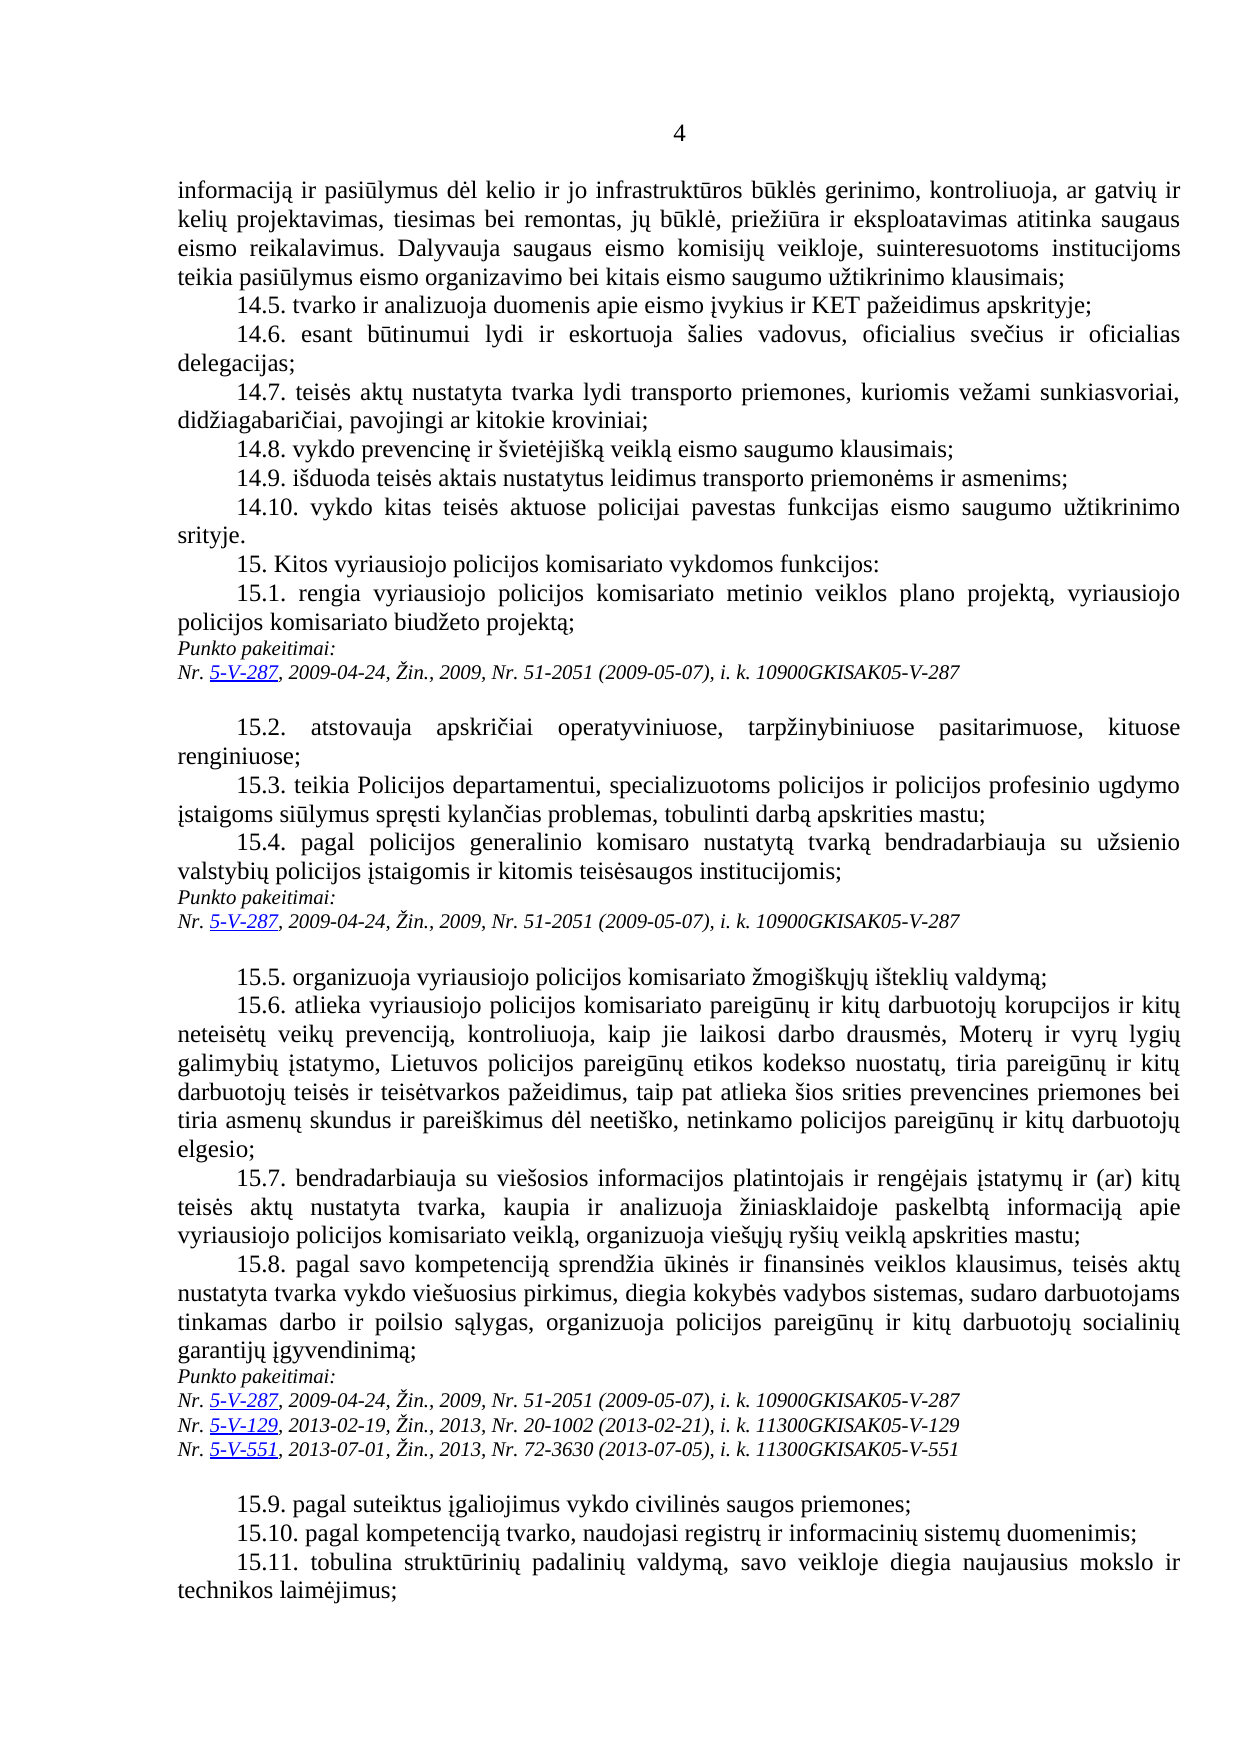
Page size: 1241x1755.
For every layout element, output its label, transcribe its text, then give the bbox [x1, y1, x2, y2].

text 15.2. atstovauja apskričiai operatyviniuose, tarpžinybiniuose pasitarimuose, kituose renginiuose; [177, 712, 1181, 770]
text Nr. 5-V-129, 2013-02-19, Žin., 2013, Nr. 20-1002 (2013-02-21), i. k. 11300GKISAK05-V-129 [177, 1412, 1181, 1437]
text 14.6. esant būtinumui lydi ir eskortuoja šalies vadovus, oficialius svečius ir oficialias delegacijas; [177, 319, 1181, 377]
text 14.5. tvarko ir analizuoja duomenis apie eismo įvykius ir KET pažeidimus apskrityje; [177, 291, 1181, 319]
text Nr. 5-V-287, 2009-04-24, Žin., 2009, Nr. 51-2051 (2009-05-07), i. k. 10900GKISAK05-V-287 [177, 909, 1181, 933]
text 15.1. rengia vyriausiojo policijos komisariato metinio veiklos plano projektą, vyriausiojo policijos komisariato biudžeto projektą; [177, 578, 1181, 636]
text informaciją ir pasiūlymus dėl kelio ir jo infrastruktūros būklės gerinimo, kontroliuoja, ar gatvių ir kelių projektavimas, tiesimas bei remontas, jų būklė, priežiūra ir eksploatavimas atitinka saugaus eismo reikalavimus. Dalyvauja saugaus eismo komisijų veikloje, suinteresuotoms institucijoms teikia pasiūlymus eismo organizavimo bei kitais eismo saugumo užtikrinimo klausimais; [177, 176, 1181, 291]
text 15.3. teikia Policijos departamentui, specializuotoms policijos ir policijos profesinio ugdymo įstaigoms siūlymus spręsti kylančias problemas, tobulinti darbą apskrities mastu; [177, 770, 1181, 827]
text Nr. 5-V-551, 2013-07-01, Žin., 2013, Nr. 72-3630 (2013-07-05), i. k. 11300GKISAK05-V-551 [177, 1437, 1181, 1461]
text 15.10. pagal kompetenciją tvarko, naudojasi registrų ir informacinių sistemų duomenimis; [177, 1518, 1181, 1547]
text 15.6. atlieka vyriausiojo policijos komisariato pareigūnų ir kitų darbuotojų korupcijos ir kitų neteisėtų veikų prevenciją, kontroliuoja, kaip jie laikosi darbo drausmės, Moterų ir vyrų lygių galimybių įstatymo, Lietuvos policijos pareigūnų etikos kodekso nuostatų, tiria pareigūnų ir kitų darbuotojų teisės ir teisėtvarkos pažeidimus, taip pat atlieka šios srities prevencines priemones bei tiria asmenų skundus ir pareiškimus dėl neetiško, netinkamo policijos pareigūnų ir kitų darbuotojų elgesio; [177, 991, 1181, 1163]
text 14.9. išduoda teisės aktais nustatytus leidimus transporto priemonėms ir asmenims; [177, 463, 1181, 492]
text 15. Kitos vyriausiojo policijos komisariato vykdomos funkcijos: [177, 549, 1181, 578]
text 15.11. tobulina struktūrinių padalinių valdymą, savo veikloje diegia naujausius mokslo ir technikos laimėjimus; [177, 1547, 1181, 1604]
text 15.8. pagal savo kompetenciją sprendžia ūkinės ir finansinės veiklos klausimus, teisės aktų nustatyta tvarka vykdo viešuosius pirkimus, diegia kokybės vadybos sistemas, sudaro darbuotojams tinkamas darbo ir poilsio sąlygas, organizuoja policijos pareigūnų ir kitų darbuotojų socialinių garantijų įgyvendinimą; [177, 1249, 1181, 1364]
text Punkto pakeitimai: [177, 885, 1181, 909]
text Punkto pakeitimai: [177, 636, 1181, 660]
text Nr. 5-V-287, 2009-04-24, Žin., 2009, Nr. 51-2051 (2009-05-07), i. k. 10900GKISAK05-V-287 [177, 660, 1181, 684]
text 14.7. teisės aktų nustatyta tvarka lydi transporto priemones, kuriomis vežami sunkiasvoriai, didžiagabaričiai, pavojingi ar kitokie kroviniai; [177, 377, 1181, 434]
text 15.7. bendradarbiauja su viešosios informacijos platintojais ir rengėjais įstatymų ir (ar) kitų teisės aktų nustatyta tvarka, kaupia ir analizuoja žiniasklaidoje paskelbtą informaciją apie vyriausiojo policijos komisariato veiklą, organizuoja viešųjų ryšių veiklą apskrities mastu; [177, 1163, 1181, 1249]
text Punkto pakeitimai: [177, 1364, 1181, 1388]
text Nr. 5-V-287, 2009-04-24, Žin., 2009, Nr. 51-2051 (2009-05-07), i. k. 10900GKISAK05-V-287 [177, 1388, 1181, 1412]
text 15.5. organizuoja vyriausiojo policijos komisariato žmogiškųjų išteklių valdymą; [177, 962, 1181, 991]
text 14.10. vykdo kitas teisės aktuose policijai pavestas funkcijas eismo saugumo užtikrinimo srityje. [177, 492, 1181, 549]
text 14.8. vykdo prevencinę ir švietėjišką veiklą eismo saugumo klausimais; [177, 434, 1181, 463]
text 15.9. pagal suteiktus įgaliojimus vykdo civilinės saugos priemones; [177, 1489, 1181, 1518]
text 15.4. pagal policijos generalinio komisaro nustatytą tvarką bendradarbiauja su užsienio valstybių policijos įstaigomis ir kitomis teisėsaugos institucijomis; [177, 827, 1181, 885]
